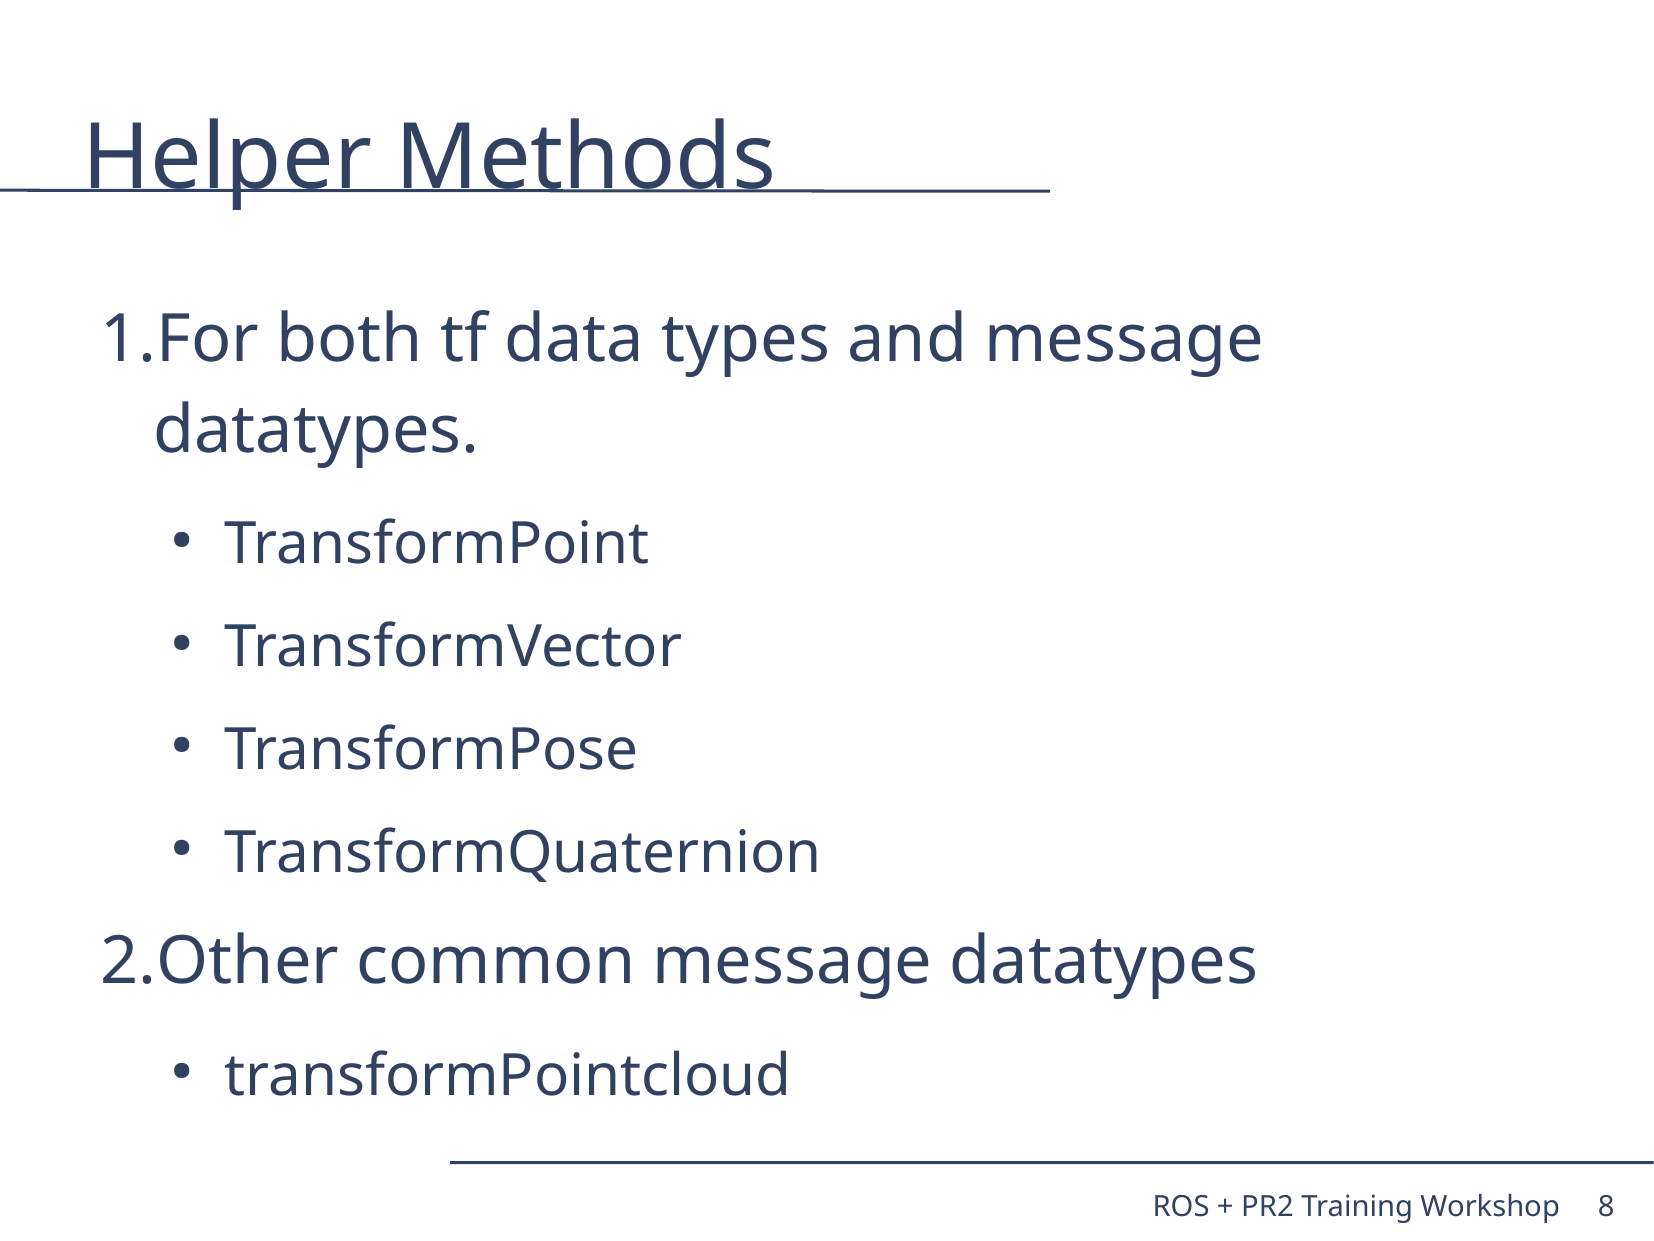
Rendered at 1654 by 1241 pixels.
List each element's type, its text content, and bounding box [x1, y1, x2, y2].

list For both tf data types and message datatypes. TransformPoint TransformVector TransformPose TransformQuaternion Other common message datatypes transformPointcloud [82, 290, 1571, 1109]
title Helper Methods [82, 49, 1571, 257]
